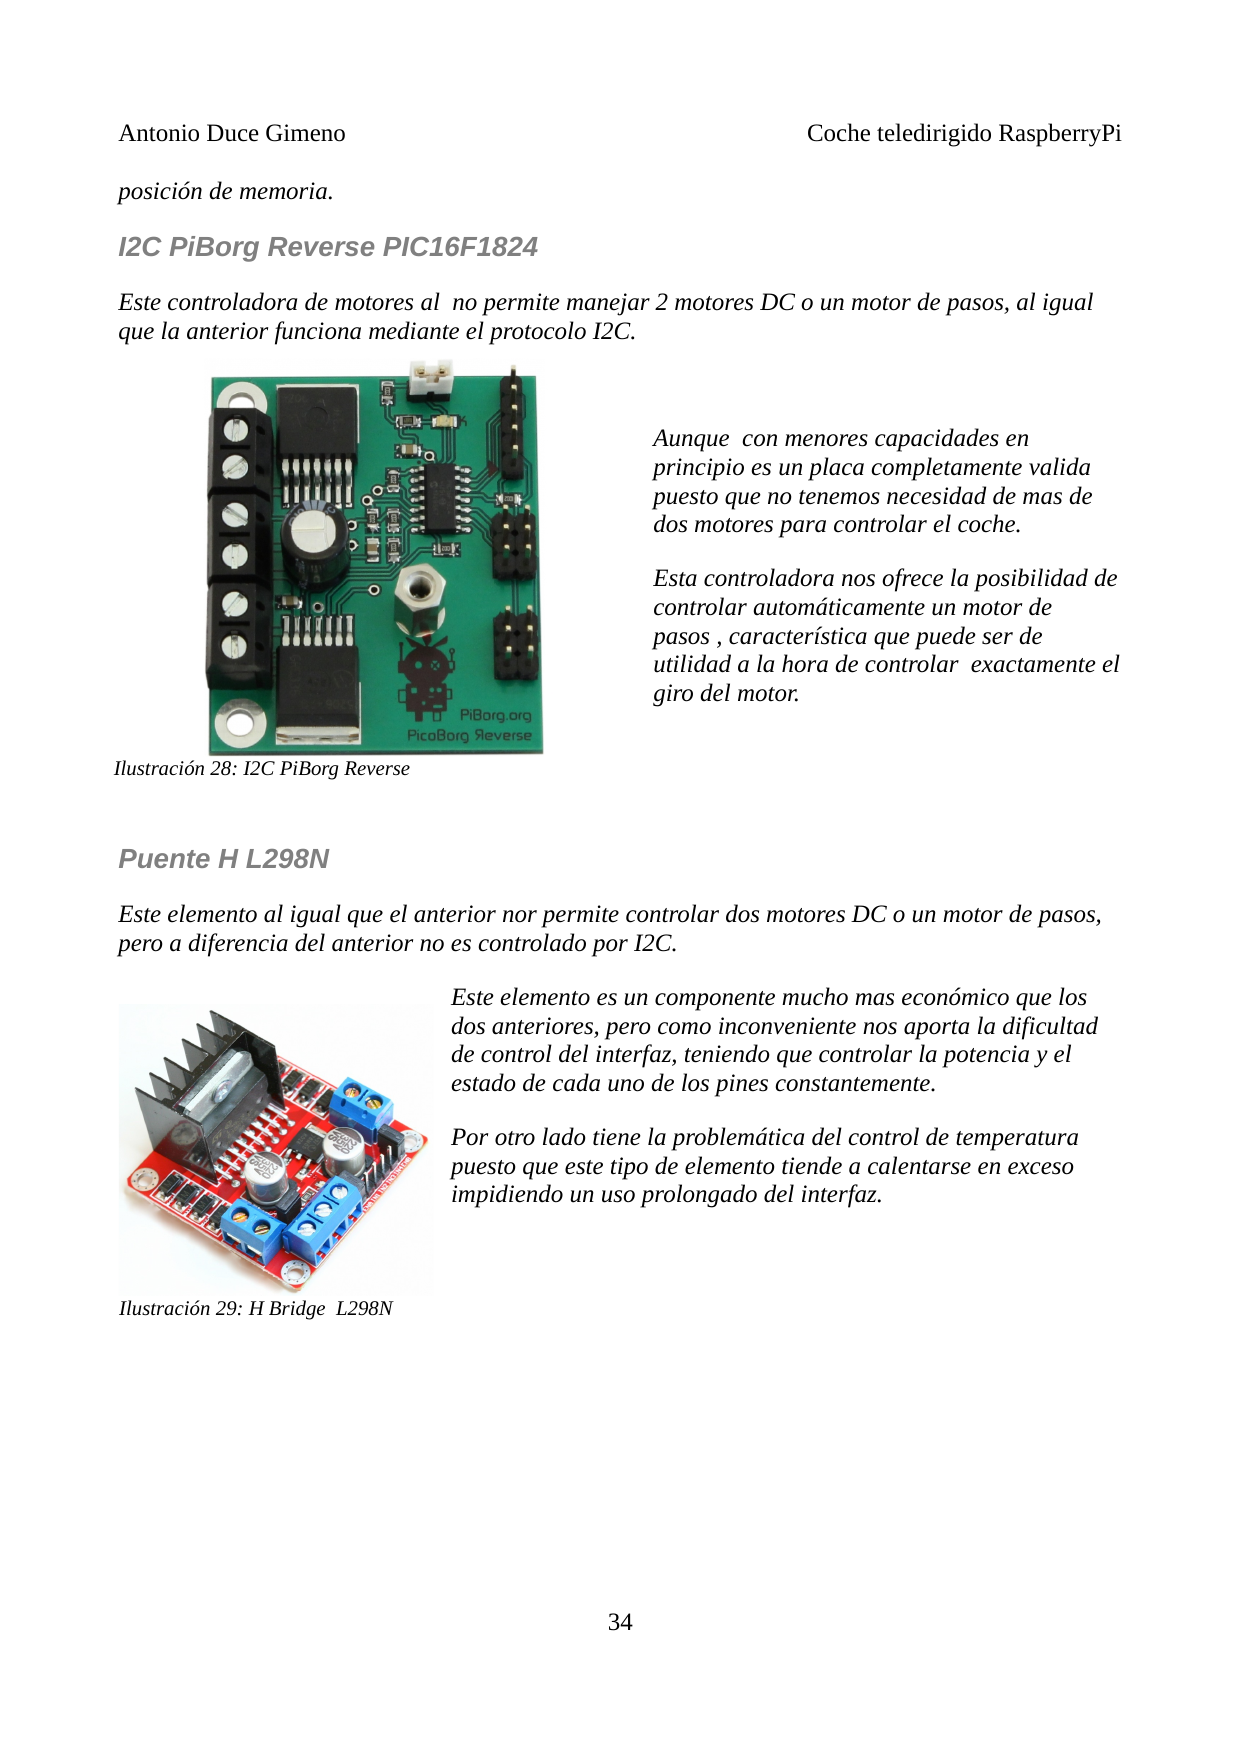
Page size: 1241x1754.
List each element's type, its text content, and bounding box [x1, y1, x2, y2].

text Por otro lado tiene la problemática del control de temperatura puesto que este tipo de elemento tiende a calentarse en exceso impidiendo un uso prolongado del interfaz. [434, 1122, 1122, 1208]
text Ilustración 29: H Bridge L298N [119, 1296, 433, 1320]
subtitle Puente H L298N [118, 843, 1122, 874]
text Aunque con menores capacidades en principio es un placa completamente valida puesto que no tenemos necesidad de mas de dos motores para controlar el coche. [636, 423, 1122, 538]
subtitle I2C PiBorg Reverse PIC16F1824 [118, 230, 1122, 262]
text Este elemento al igual que el anterior nor permite controlar dos motores DC o un motor de pasos, pero a diferencia del anterior no es controlado por I2C. [118, 899, 1122, 957]
text Este elemento es un componente mucho mas económico que los dos anteriores, pero como inconveniente nos aporta la dificultad de control del interfaz, teniendo que controlar la potencia y el estado de cada uno de los pines constantemente. [118, 982, 1122, 1097]
text Esta controladora nos ofrece la posibilidad de controlar automáticamente un motor de pasos , característica que puede ser de utilidad a la hora de controlar exactamente el giro del motor. [636, 563, 1122, 707]
text posición de memoria. [118, 176, 1122, 205]
picture [118, 1004, 434, 1296]
text Este controladora de motores al no permite manejar 2 motores DC o un motor de pasos, al igual que la anterior funciona mediante el protocolo I2C. [118, 287, 1122, 344]
picture [113, 358, 636, 757]
text Ilustración 28: I2C PiBorg Reverse [113, 757, 635, 780]
